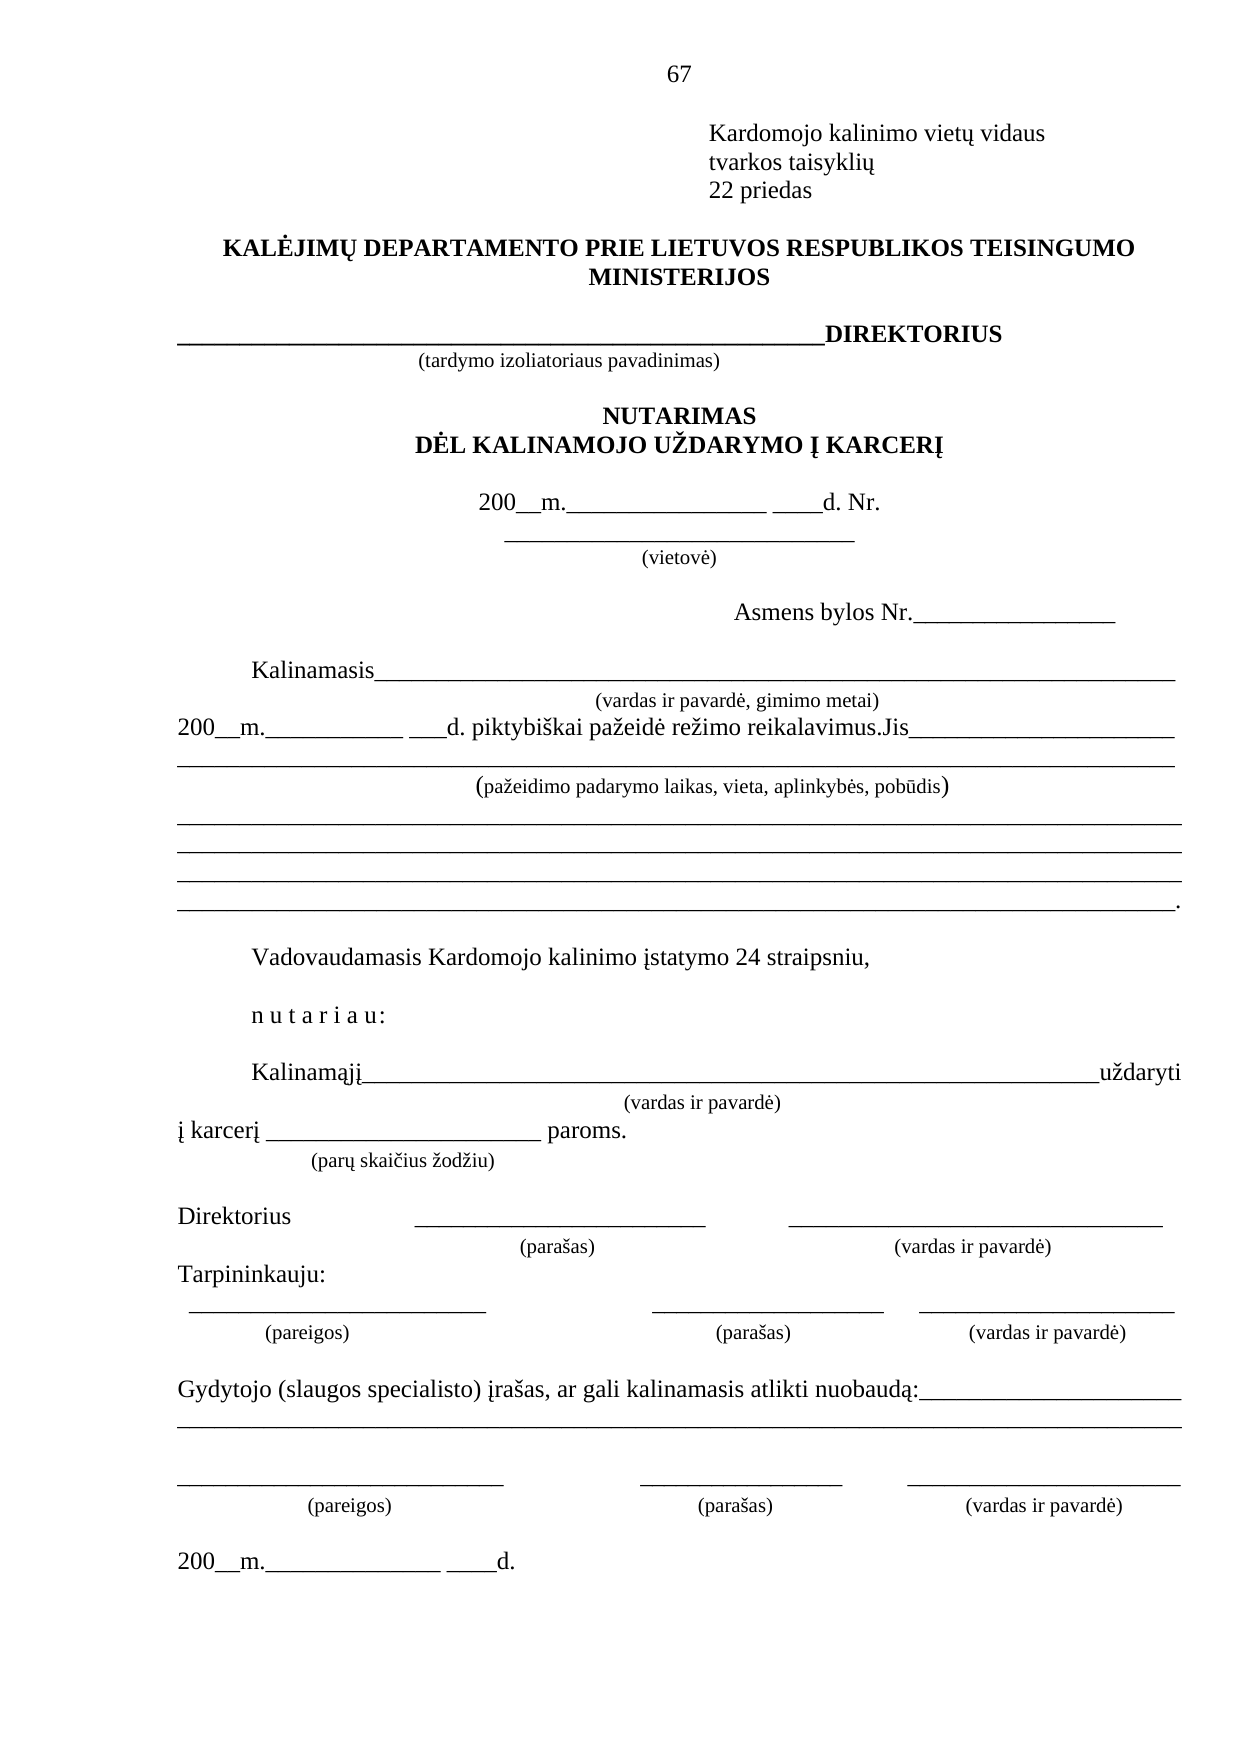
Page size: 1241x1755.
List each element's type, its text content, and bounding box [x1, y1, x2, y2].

text 200__m.______________ ____d. [177, 1546, 1181, 1575]
text Tarpininkauju: [177, 1259, 1181, 1287]
text (vardas ir pavardė) [177, 1086, 1181, 1115]
text Kalinamasis [177, 655, 1181, 684]
text (tardymo izoliatoriaus pavadinimas) [177, 348, 1181, 372]
text DĖL KALINAMOJO UŽDARYMO Į KARCERĮ [177, 430, 1181, 458]
text Kalinamąjį uždaryti [177, 1057, 1181, 1086]
text 200__m.___________ ___d. piktybiškai pažeidė režimo reikalavimus.Jis [177, 712, 1181, 741]
text (vietovė) [177, 545, 1181, 569]
text KALĖJIMŲ DEPARTAMENTO PRIE LIETUVOS RESPUBLIKOS TEISINGUMO MINISTERIJOS [177, 233, 1181, 291]
text ____________________________ [177, 516, 1181, 545]
text 22 priedas [177, 176, 1181, 204]
text Gydytojo (slaugos specialisto) įrašas, ar gali kalinamasis atlikti nuobaudą: [177, 1374, 1181, 1402]
text tvarkos taisyklių [177, 147, 1181, 176]
text (parašas) (vardas ir pavardė) [177, 1230, 1181, 1259]
text 200__m.________________ ____d. Nr. [177, 487, 1181, 516]
text į karcerį ______________________ paroms. [177, 1115, 1181, 1144]
text (vardas ir pavardė, gimimo metai) [177, 684, 1181, 712]
text Vadovaudamasis Kardomojo kalinimo įstatymo 24 straipsniu, [177, 942, 1181, 971]
text NUTARIMAS [177, 401, 1181, 430]
text (pažeidimo padarymo laikas, vieta, aplinkybės, pobūdis) [177, 770, 1181, 799]
text (parų skaičius žodžiu) [177, 1144, 1181, 1172]
text Asmens bylos Nr. [177, 597, 1181, 626]
text (pareigos) (parašas) (vardas ir pavardė) [177, 1489, 1181, 1517]
text Kardomojo kalinimo vietų vidaus [709, 118, 1181, 147]
text . [177, 885, 1181, 914]
text Direktorius [177, 1201, 1181, 1230]
text (pareigos) (parašas) (vardas ir pavardė) [177, 1316, 1181, 1345]
text nutariau: [177, 1000, 1181, 1029]
text DIREKTORIUS [177, 319, 1181, 348]
